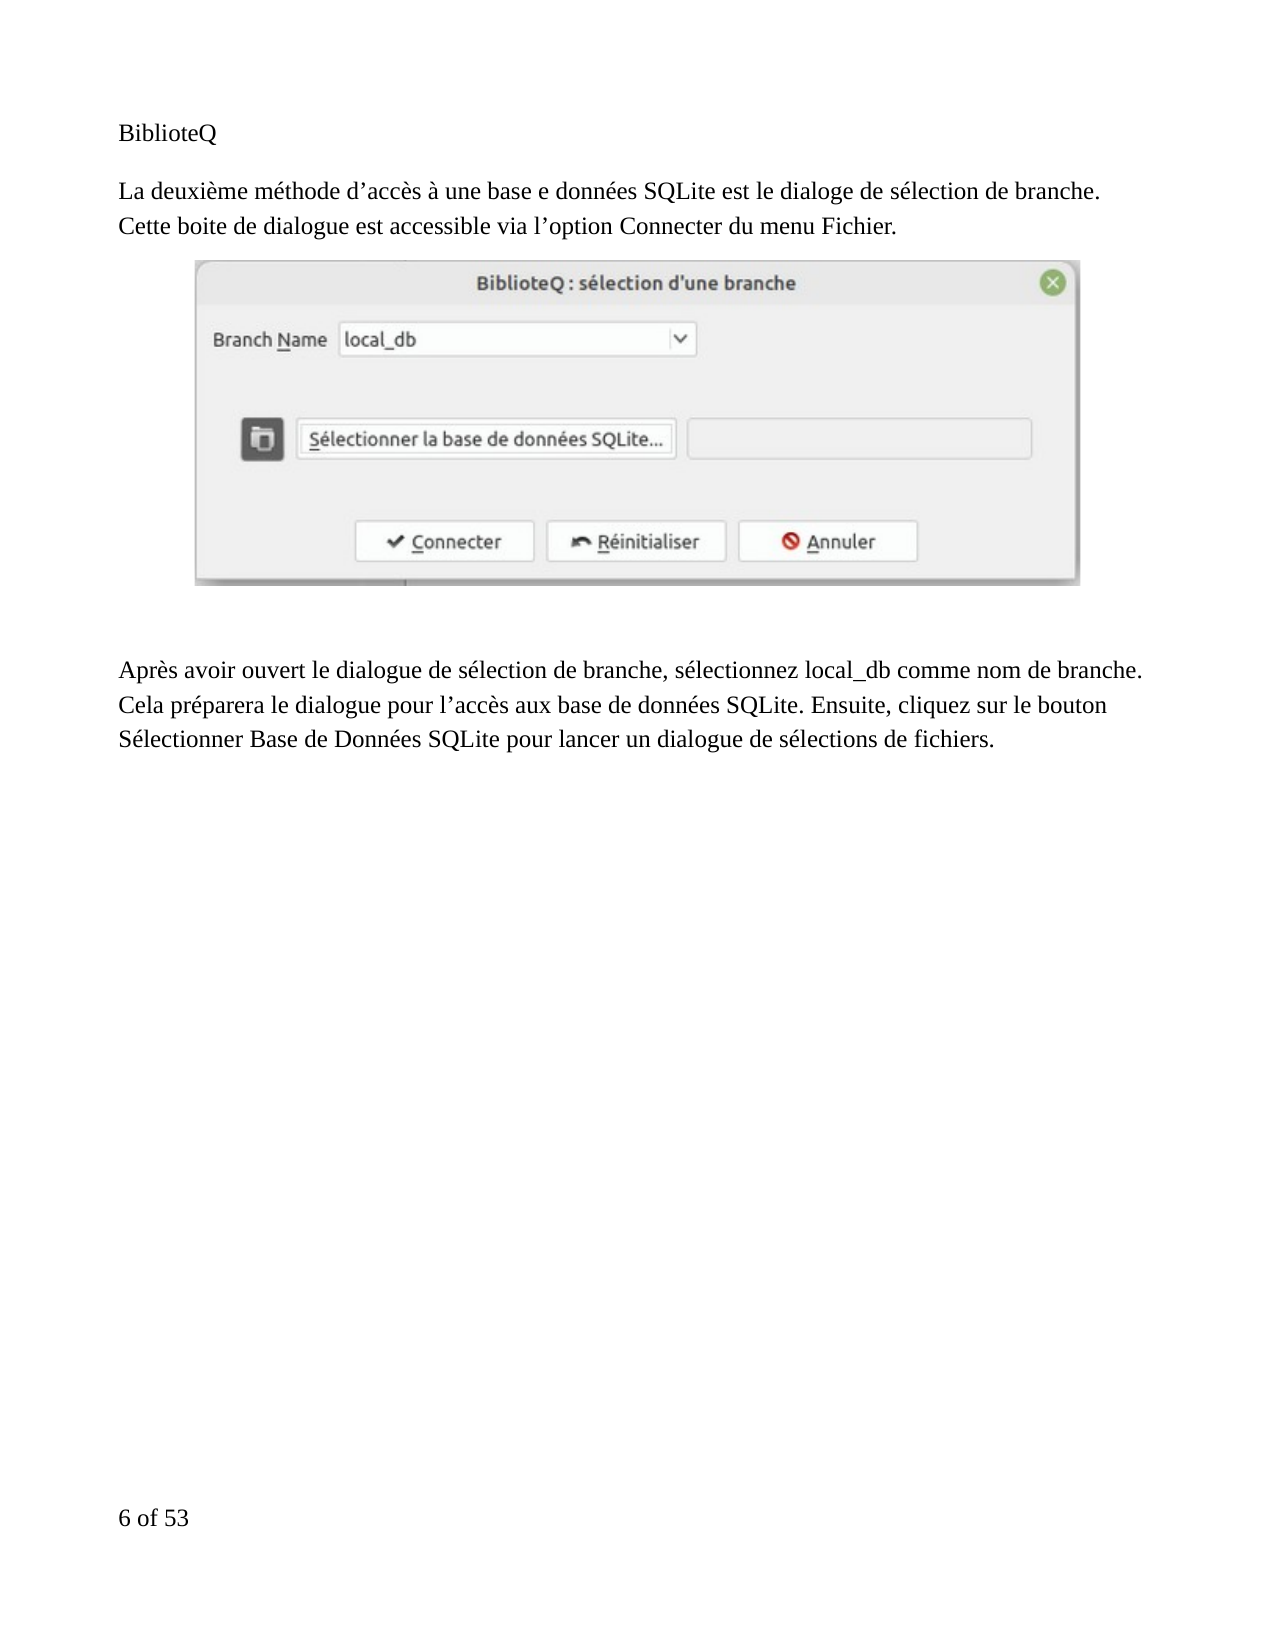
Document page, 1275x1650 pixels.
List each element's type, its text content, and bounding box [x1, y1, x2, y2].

picture [194, 260, 1081, 586]
text La deuxième méthode d’accès à une base e données SQLite est le dialoge de sélection de branche. Cette boite de dialogue est accessible via l’option Connecter du menu Fichier. [118, 176, 1157, 239]
text Après avoir ouvert le dialogue de sélection de branche, sélectionnez local_db comme nom de branche. Cela préparera le dialogue pour l’accès aux base de données SQLite. Ensuite, cliquez sur le bouton Sélectionner Base de Données SQLite pour lancer un dialogue de sélections de fichiers. [118, 655, 1157, 753]
